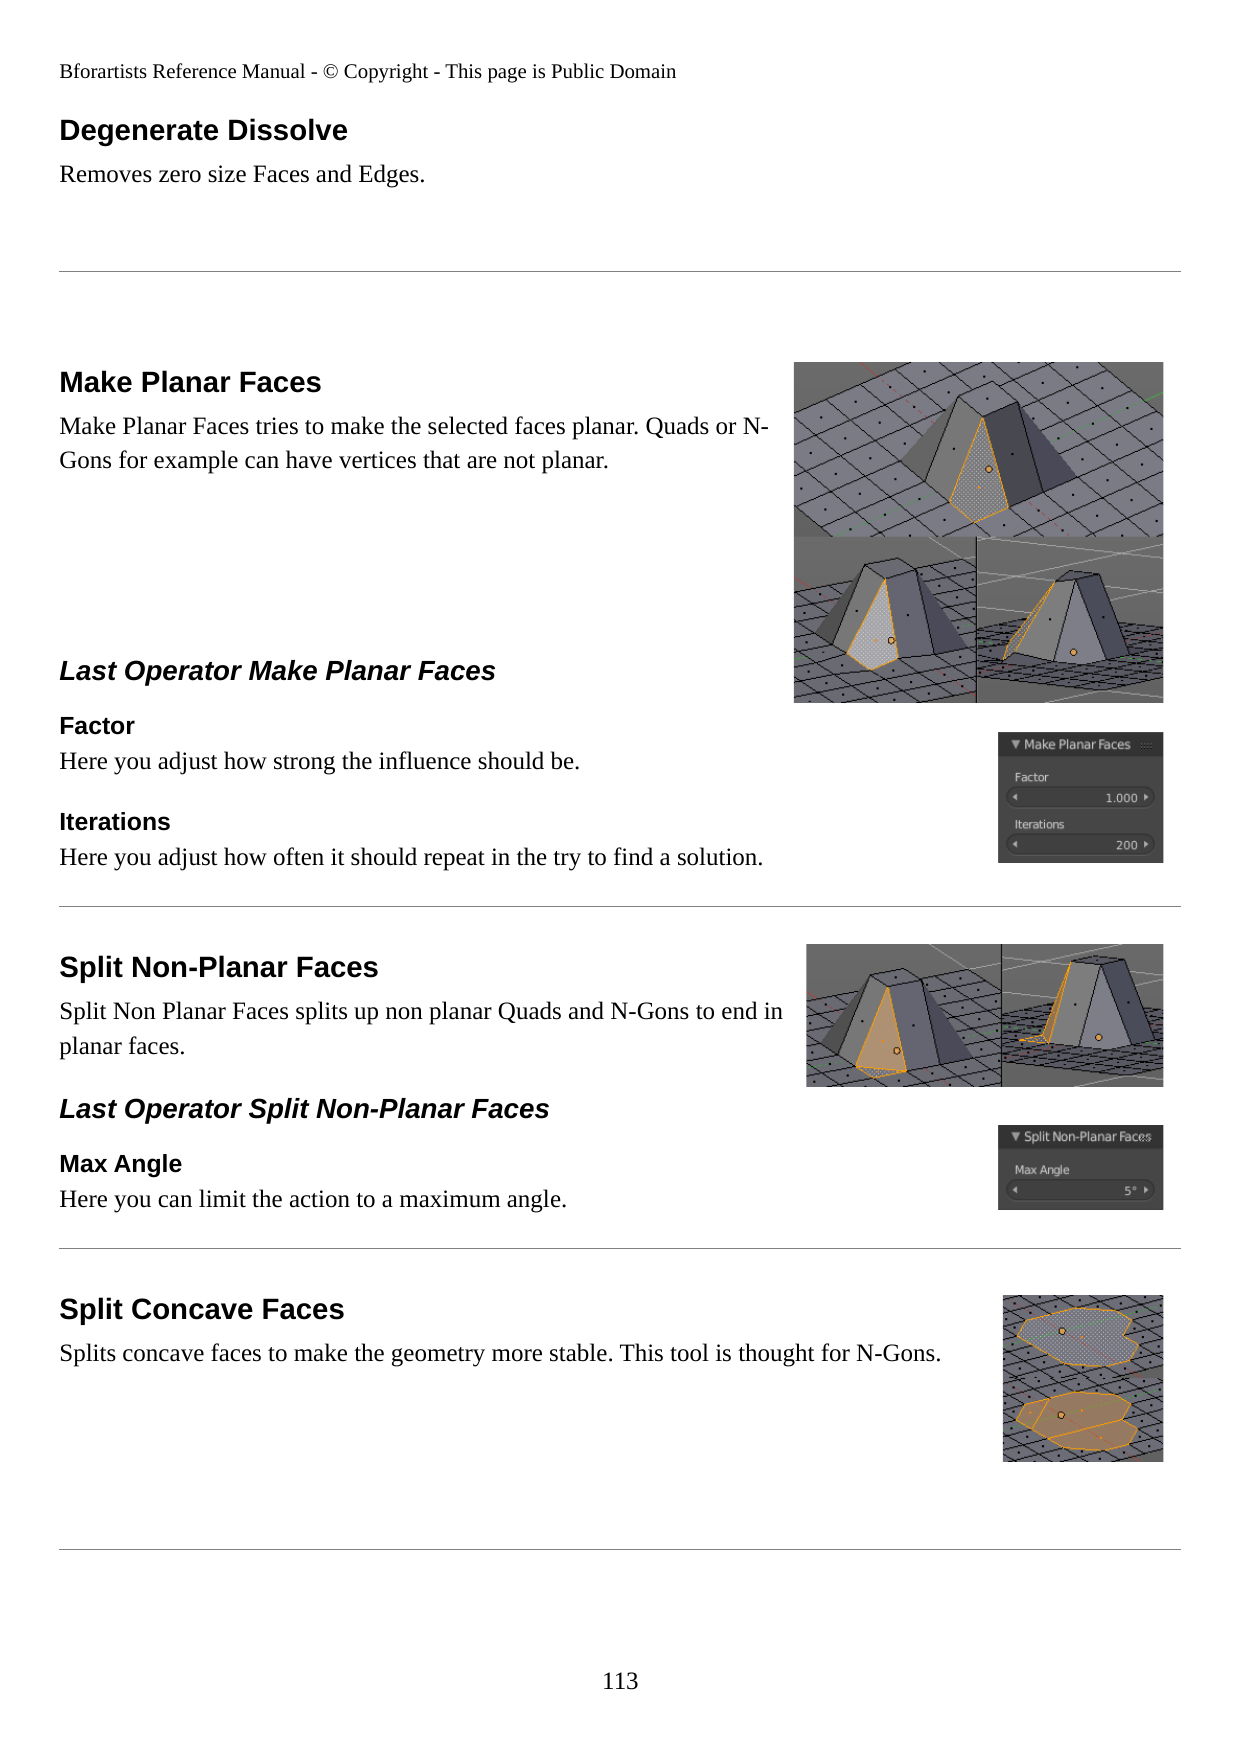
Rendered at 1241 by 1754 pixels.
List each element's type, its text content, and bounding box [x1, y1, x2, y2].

text Here you can limit the action to a maximum angle. [59, 1184, 1181, 1213]
subtitle [1164, 365, 1181, 398]
subtitle Split Concave Faces [59, 1292, 1181, 1326]
subtitle Split Non-Planar Faces [59, 950, 806, 984]
picture [1002, 1295, 1164, 1462]
text Here you adjust how often it should repeat in the try to find a solution. [59, 842, 1181, 871]
text Splits concave faces to make the geometry more stable. This tool is thought for N-Gons. [59, 1338, 1002, 1367]
text Removes zero size Faces and Edges. [59, 159, 1181, 188]
text Here you adjust how strong the influence should be. [59, 746, 998, 775]
picture [998, 1125, 1164, 1210]
subtitle Iterations [59, 807, 998, 836]
subtitle Factor [59, 711, 1181, 740]
subtitle Last Operator Split Non-Planar Faces [59, 1092, 1181, 1124]
subtitle Degenerate Dissolve [59, 113, 1181, 146]
subtitle Max Angle [59, 1149, 998, 1178]
picture [793, 362, 1164, 703]
text Make Planar Faces tries to make the selected faces planar. Quads or N-Gons for example can have vertices that are not planar. [59, 411, 793, 474]
text Split Non Planar Faces splits up non planar Quads and N-Gons to end in planar faces. [59, 996, 806, 1059]
subtitle [1164, 1149, 1181, 1178]
subtitle Make Planar Faces [59, 365, 793, 398]
picture [806, 944, 1164, 1087]
subtitle Last Operator Make Planar Faces [59, 654, 793, 686]
subtitle [1164, 807, 1181, 836]
picture [998, 732, 1164, 863]
subtitle [1164, 950, 1181, 984]
